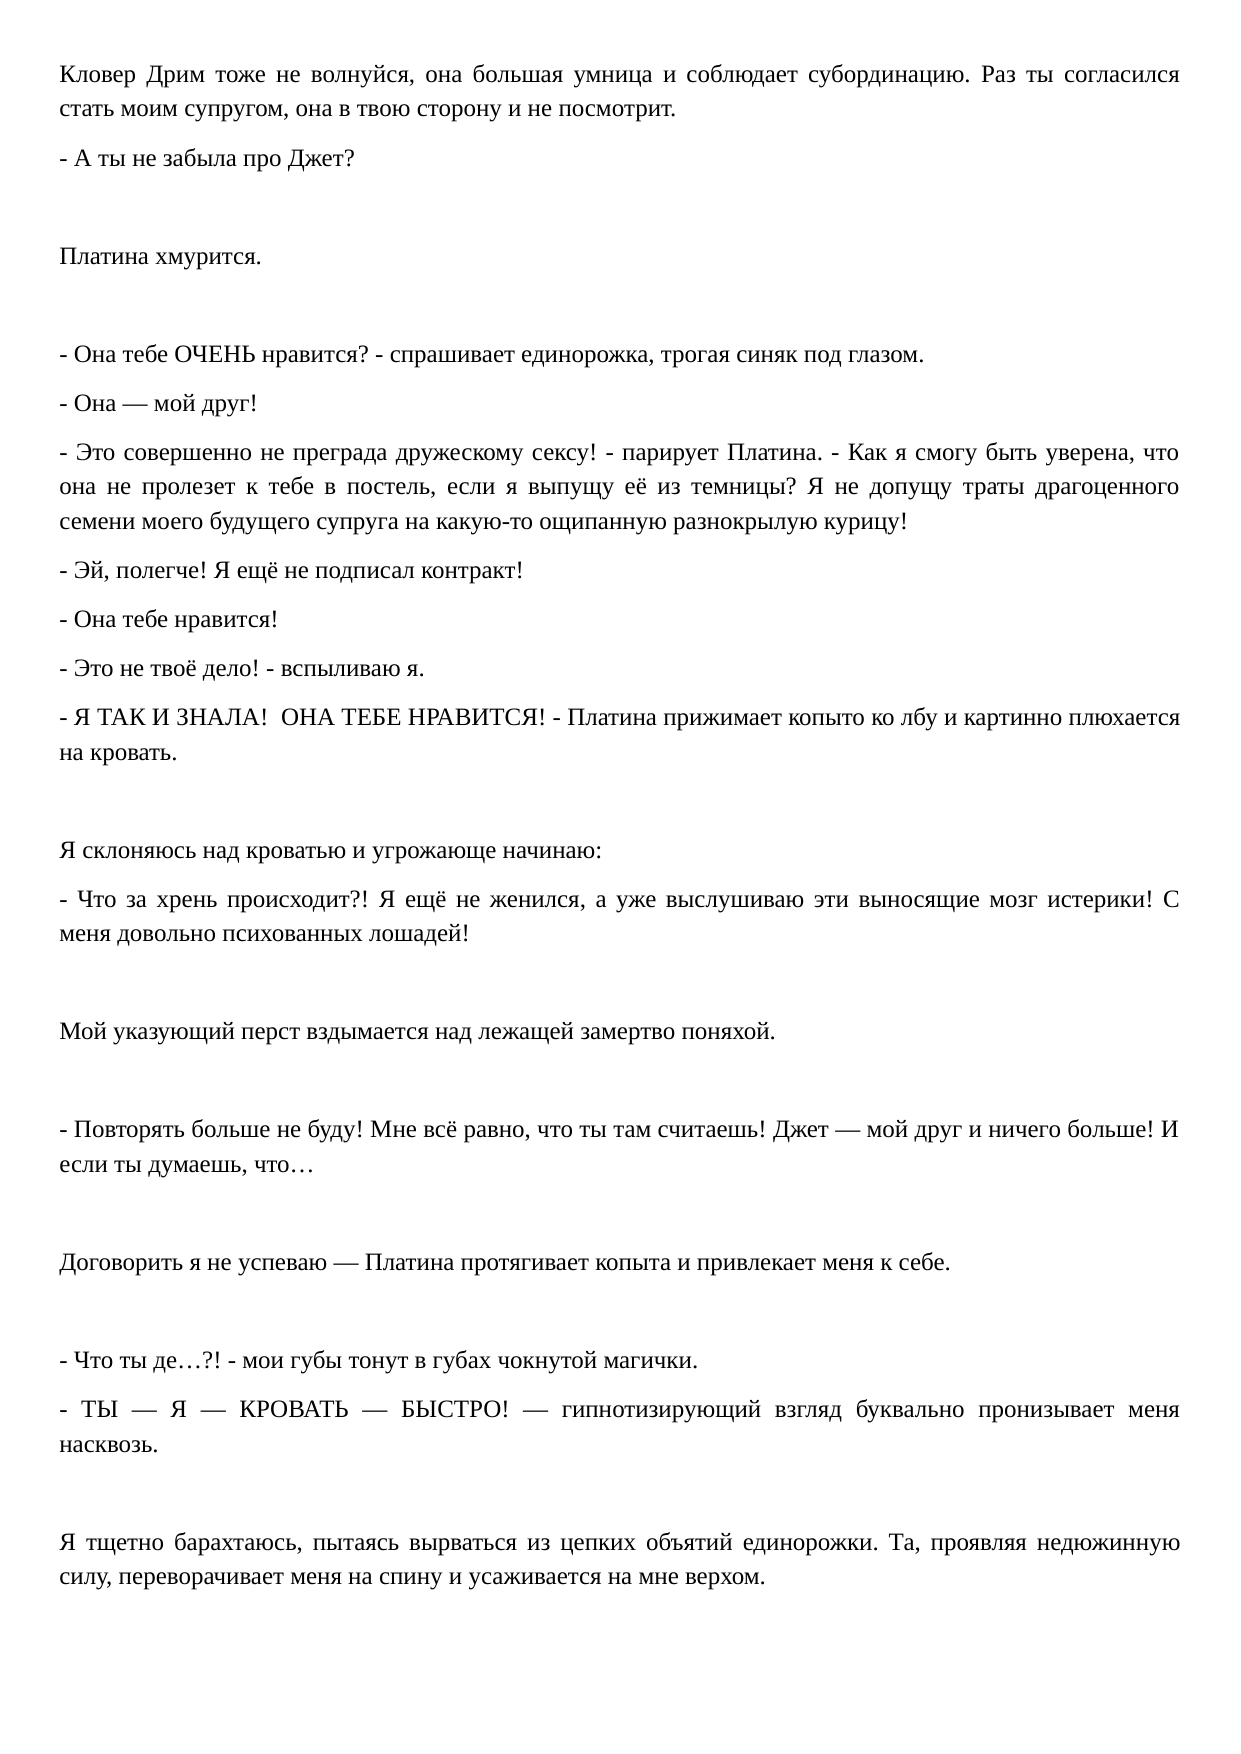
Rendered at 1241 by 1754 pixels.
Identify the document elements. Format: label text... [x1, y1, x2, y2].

text Я склоняюсь над кроватью и угрожающе начинаю: [59, 835, 1181, 863]
text Платина хмурится. [59, 241, 1181, 269]
text - Что за хрень происходит?! Я ещё не женился, а уже выслушиваю эти выносящие мозг истерики! С меня довольно психованных лошадей! [59, 884, 1181, 947]
text - Повторять больше не буду! Мне всё равно, что ты там считаешь! Джет — мой друг и ничего больше! И если ты думаешь, что… [59, 1114, 1181, 1178]
text - Я ТАК И ЗНАЛА! ОНА ТЕБЕ НРАВИТСЯ! - Платина прижимает копыто ко лбу и картинно плюхается на кровать. [59, 702, 1181, 765]
text - А ты не забыла про Джет? [59, 143, 1181, 171]
text Мой указующий перст вздымается над лежащей замертво поняхой. [59, 1016, 1181, 1045]
text Кловер Дрим тоже не волнуйся, она большая умница и соблюдает субординацию. Раз ты согласился стать моим супругом, она в твою сторону и не посмотрит. [59, 59, 1181, 122]
text Я тщетно барахтаюсь, пытаясь вырваться из цепких объятий единорожки. Та, проявляя недюжинную силу, переворачивает меня на спину и усаживается на мне верхом. [59, 1527, 1181, 1590]
text - Она тебе ОЧЕНЬ нравится? - cпрашивает единорожка, трогая синяк под глазом. [59, 339, 1181, 368]
text - Она — мой друг! [59, 388, 1181, 417]
text - Это совершенно не преграда дружескому сексу! - парирует Платина. - Как я смогу быть уверена, что она не пролезет к тебе в постель, если я выпущу её из темницы? Я не допущу траты драгоценного семени моего будущего супруга на какую-то ощипанную разнокрылую курицу! [59, 437, 1181, 535]
text - Она тебе нравится! [59, 604, 1181, 633]
text Договорить я не успеваю — Платина протягивает копыта и привлекает меня к себе. [59, 1247, 1181, 1276]
text - Это не твоё дело! - вспыливаю я. [59, 653, 1181, 682]
text - Что ты де…?! - мои губы тонут в губах чокнутой магички. [59, 1345, 1181, 1374]
text - Эй, полегче! Я ещё не подписал контракт! [59, 555, 1181, 584]
text - ТЫ — Я — КРОВАТЬ — БЫСТРО! — гипнотизирующий взгляд буквально пронизывает меня насквозь. [59, 1394, 1181, 1458]
